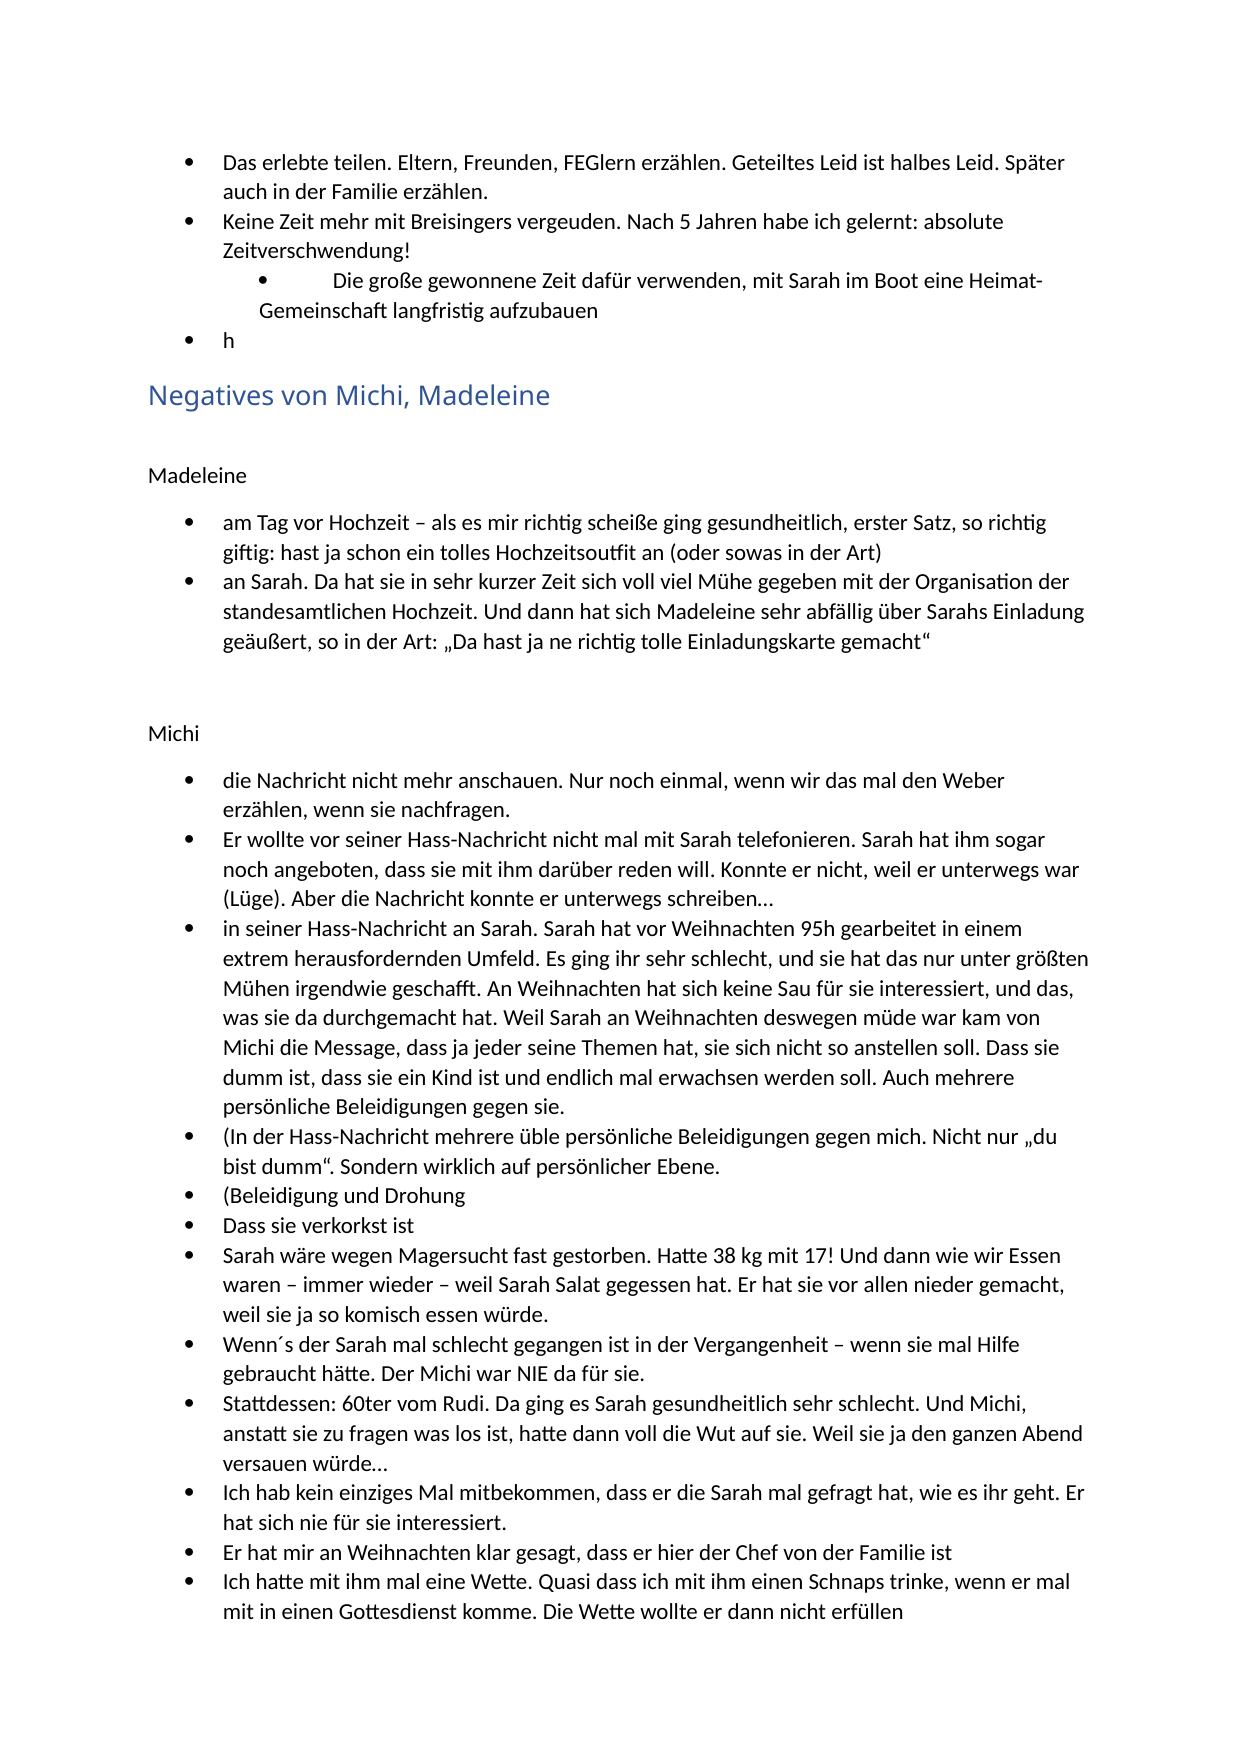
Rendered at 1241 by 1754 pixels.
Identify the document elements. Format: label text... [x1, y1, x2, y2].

list in seiner Hass-Nachricht an Sarah. Sarah hat vor Weihnachten 95h gearbeitet in einem extrem herausfordernden Umfeld. Es ging ihr sehr schlecht, und sie hat das nur unter größten Mühen irgendwie geschafft. An Weihnachten hat sich keine Sau für sie interessiert, und das, was sie da durchgemacht hat. Weil Sarah an Weihnachten deswegen müde war kam von Michi die Message, dass ja jeder seine Themen hat, sie sich nicht so anstellen soll. Dass sie dumm ist, dass sie ein Kind ist und endlich mal erwachsen werden soll. Auch mehrere persönliche Beleidigungen gegen sie. [185, 914, 1093, 1120]
list Das erlebte teilen. Eltern, Freunden, FEGlern erzählen. Geteiltes Leid ist halbes Leid. Später auch in der Familie erzählen. [185, 148, 1093, 205]
list am Tag vor Hochzeit – als es mir richtig scheiße ging gesundheitlich, erster Satz, so richtig giftig: hast ja schon ein tolles Hochzeitsoutfit an (oder sowas in der Art) [185, 508, 1093, 566]
list (In der Hass-Nachricht mehrere üble persönliche Beleidigungen gegen mich. Nicht nur „du bist dumm“. Sondern wirklich auf persönlicher Ebene. [185, 1122, 1093, 1180]
list Ich hab kein einziges Mal mitbekommen, dass er die Sarah mal gefragt hat, wie es ihr geht. Er hat sich nie für sie interessiert. [185, 1478, 1093, 1536]
list Die große gewonnene Zeit dafür verwenden, mit Sarah im Boot eine Heimat-Gemeinschaft langfristig aufzubauen [259, 266, 1093, 324]
text Madeleine [148, 462, 1093, 490]
list Er wollte vor seiner Hass-Nachricht nicht mal mit Sarah telefonieren. Sarah hat ihm sogar noch angeboten, dass sie mit ihm darüber reden will. Konnte er nicht, weil er unterwegs war (Lüge). Aber die Nachricht konnte er unterwegs schreiben… [185, 825, 1093, 913]
list Wenn´s der Sarah mal schlecht gegangen ist in der Vergangenheit – wenn sie mal Hilfe gebraucht hätte. Der Michi war NIE da für sie. [185, 1330, 1093, 1388]
list Dass sie verkorkst ist [185, 1211, 1093, 1239]
list Keine Zeit mehr mit Breisingers vergeuden. Nach 5 Jahren habe ich gelernt: absolute Zeitverschwendung! [185, 207, 1093, 265]
list Stattdessen: 60ter vom Rudi. Da ging es Sarah gesundheitlich sehr schlecht. Und Michi, anstatt sie zu fragen was los ist, hatte dann voll die Wut auf sie. Weil sie ja den ganzen Abend versauen würde… [185, 1389, 1093, 1477]
list Ich hatte mit ihm mal eine Wette. Quasi dass ich mit ihm einen Schnaps trinke, wenn er mal mit in einen Gottesdienst komme. Die Wette wollte er dann nicht erfüllen [185, 1567, 1093, 1625]
list die Nachricht nicht mehr anschauen. Nur noch einmal, wenn wir das mal den Weber erzählen, wenn sie nachfragen. [185, 766, 1093, 823]
list h [185, 326, 1093, 354]
list Er hat mir an Weihnachten klar gesagt, dass er hier der Chef von der Familie ist [185, 1538, 1093, 1566]
list an Sarah. Da hat sie in sehr kurzer Zeit sich voll viel Mühe gegeben mit der Organisation der standesamtlichen Hochzeit. Und dann hat sich Madeleine sehr abfällig über Sarahs Einladung geäußert, so in der Art: „Da hast ja ne richtig tolle Einladungskarte gemacht“ [185, 567, 1093, 655]
text Michi [148, 719, 1093, 747]
list (Beleidigung und Drohung [185, 1181, 1093, 1209]
subtitle Negatives von Michi, Madeleine [148, 376, 1093, 413]
list Sarah wäre wegen Magersucht fast gestorben. Hatte 38 kg mit 17! Und dann wie wir Essen waren – immer wieder – weil Sarah Salat gegessen hat. Er hat sie vor allen nieder gemacht, weil sie ja so komisch essen würde. [185, 1241, 1093, 1328]
